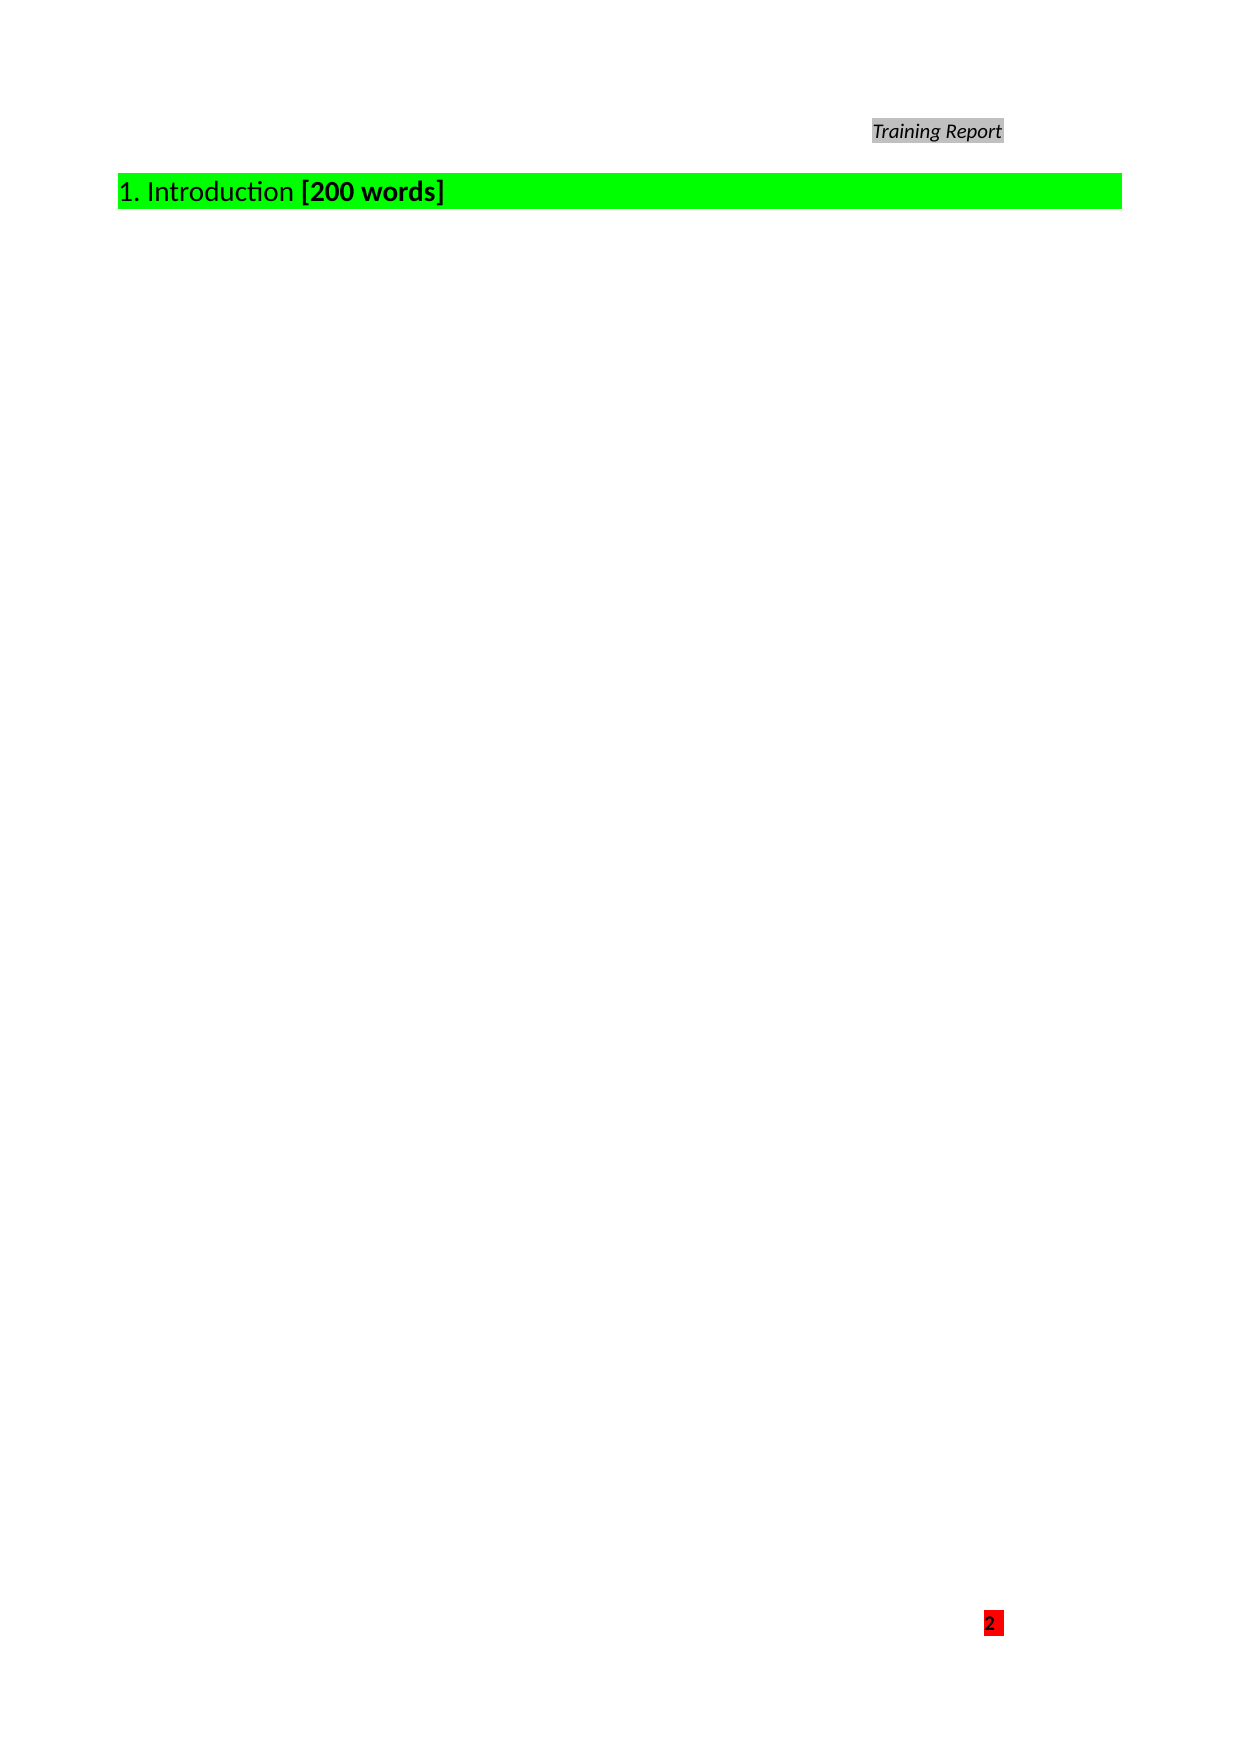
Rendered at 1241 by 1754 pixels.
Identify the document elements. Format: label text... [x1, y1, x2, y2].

subtitle 1. Introduction [200 words] [118, 173, 1122, 209]
